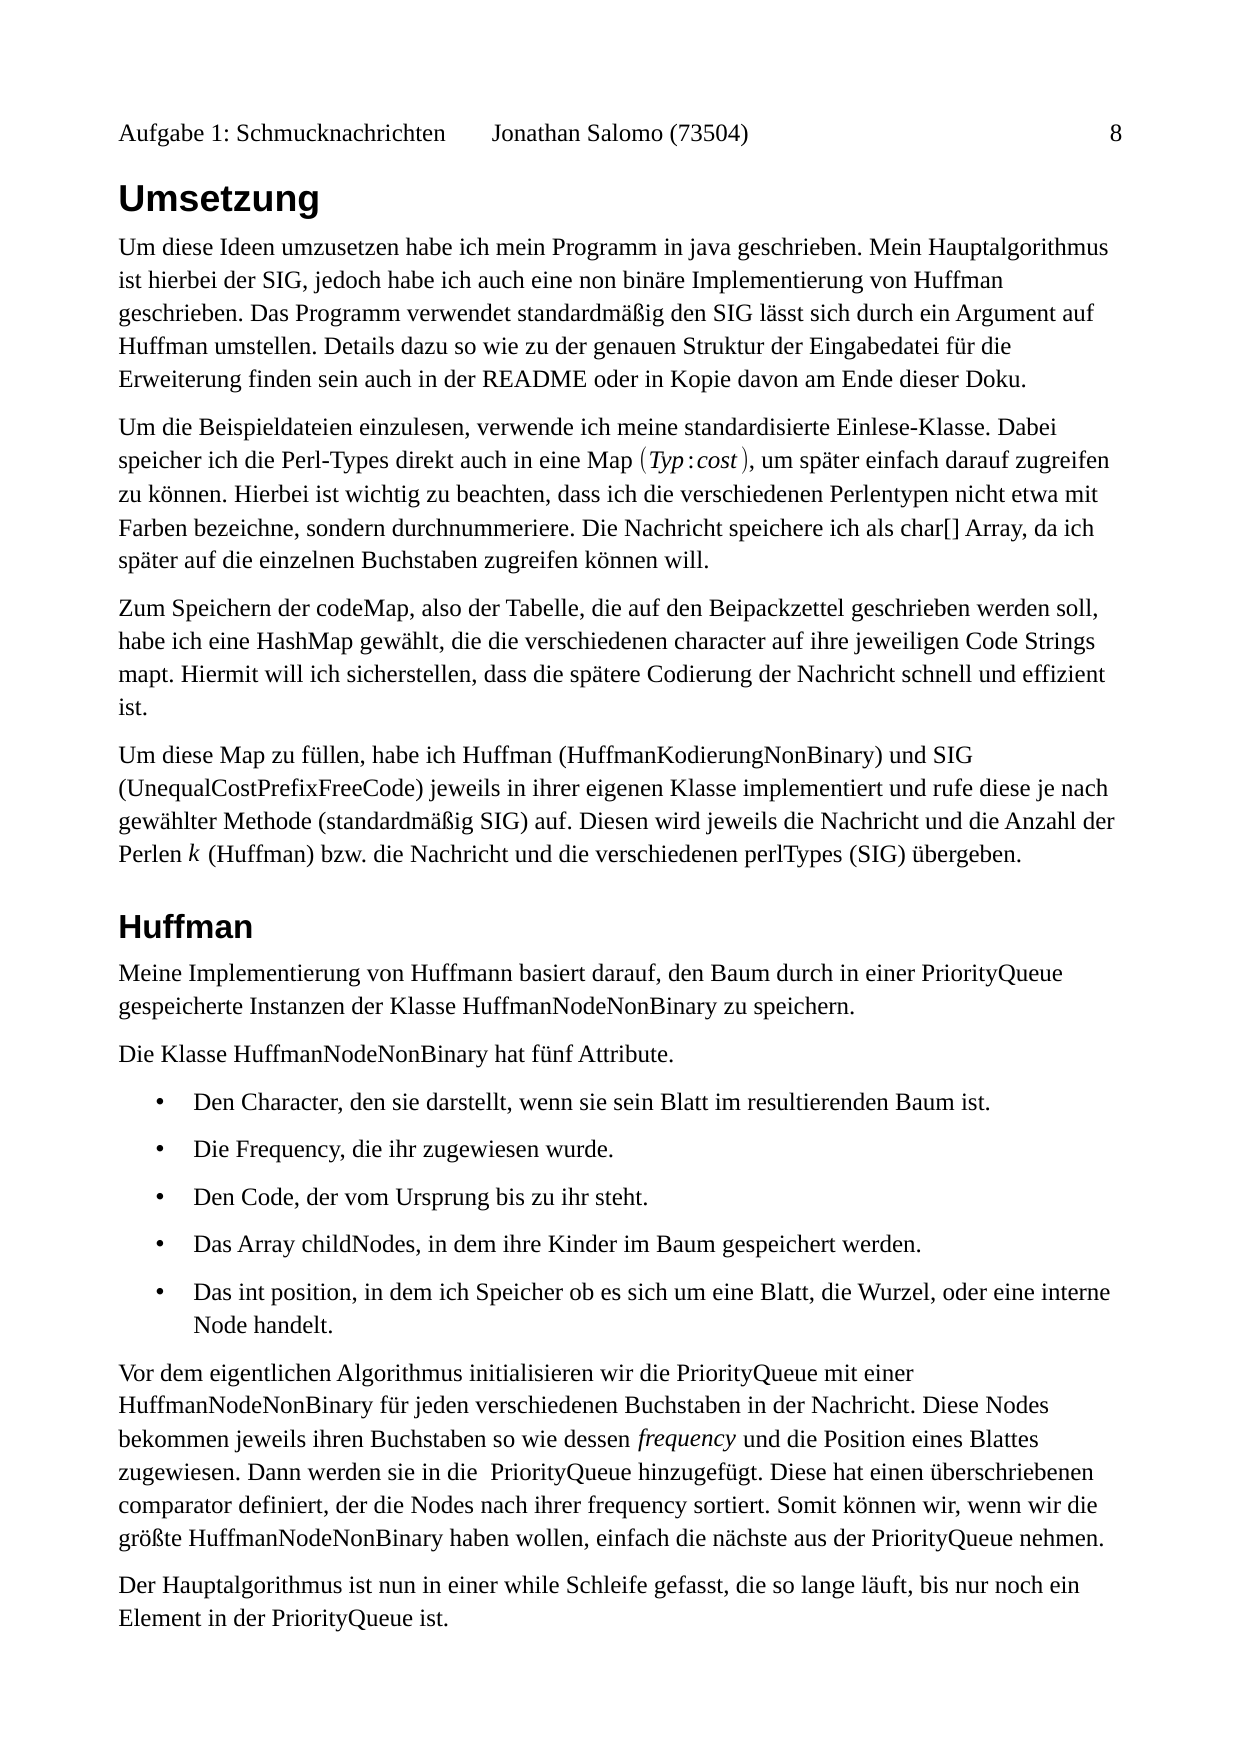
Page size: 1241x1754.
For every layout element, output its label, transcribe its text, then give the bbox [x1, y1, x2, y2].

subtitle Umsetzung [118, 176, 1122, 219]
text Der Hauptalgorithmus ist nun in einer while Schleife gefasst, die so lange läuft, bis nur noch ein Element in der PriorityQueue ist. [118, 1570, 1122, 1632]
text Um die Beispieldateien einzulesen, verwende ich meine standardisierte Einlese-Klasse. Dabei speicher ich die Perl-Types direkt auch in eine Map , um später einfach darauf zugreifen zu können. Hierbei ist wichtig zu beachten, dass ich die verschiedenen Perlentypen nicht etwa mit Farben bezeichne, sondern durchnummeriere. Die Nachricht speichere ich als char[] Array, da ich später auf die einzelnen Buchstaben zugreifen können will. [118, 412, 1122, 574]
text Zum Speichern der codeMap, also der Tabelle, die auf den Beipackzettel geschrieben werden soll, habe ich eine HashMap gewählt, die die verschiedenen character auf ihre jeweiligen Code Strings mapt. Hiermit will ich sicherstellen, dass die spätere Codierung der Nachricht schnell und effizient ist. [118, 593, 1122, 721]
list Das int position, in dem ich Speicher ob es sich um eine Blatt, die Wurzel, oder eine interne Node handelt. [156, 1277, 1122, 1339]
list Den Code, der vom Ursprung bis zu ihr steht. [156, 1182, 1122, 1211]
text Um diese Map zu füllen, habe ich Huffman (HuffmanKodierungNonBinary) und SIG (UnequalCostPrefixFreeCode) jeweils in ihrer eigenen Klasse implementiert und rufe diese je nach gewählter Methode (standardmäßig SIG) auf. Diesen wird jeweils die Nachricht und die Anzahl der Perlen (Huffman) bzw. die Nachricht und die verschiedenen perlTypes (SIG) übergeben. [118, 740, 1122, 868]
subtitle Huffman [118, 907, 1122, 946]
text Vor dem eigentlichen Algorithmus initialisieren wir die PriorityQueue mit einer HuffmanNodeNonBinary für jeden verschiedenen Buchstaben in der Nachricht. Diese Nodes bekommen jeweils ihren Buchstaben so wie dessen und die Position eines Blattes zugewiesen. Dann werden sie in die PriorityQueue hinzugefügt. Diese hat einen überschriebenen comparator definiert, der die Nodes nach ihrer frequency sortiert. Somit können wir, wenn wir die größte HuffmanNodeNonBinary haben wollen, einfach die nächste aus der PriorityQueue nehmen. [118, 1358, 1122, 1551]
list Den Character, den sie darstellt, wenn sie sein Blatt im resultierenden Baum ist. [156, 1087, 1122, 1115]
list Das Array childNodes, in dem ihre Kinder im Baum gespeichert werden. [156, 1229, 1122, 1258]
text Die Klasse HuffmanNodeNonBinary hat fünf Attribute. [118, 1039, 1122, 1068]
text Um diese Ideen umzusetzen habe ich mein Programm in java geschrieben. Mein Hauptalgorithmus ist hierbei der SIG, jedoch habe ich auch eine non binäre Implementierung von Huffman geschrieben. Das Programm verwendet standardmäßig den SIG lässt sich durch ein Argument auf Huffman umstellen. Details dazu so wie zu der genauen Struktur der Eingabedatei für die Erweiterung finden sein auch in der README oder in Kopie davon am Ende dieser Doku. [118, 232, 1122, 393]
list Die Frequency, die ihr zugewiesen wurde. [156, 1134, 1122, 1163]
text Meine Implementierung von Huffmann basiert darauf, den Baum durch in einer PriorityQueue gespeicherte Instanzen der Klasse HuffmanNodeNonBinary zu speichern. [118, 958, 1122, 1020]
